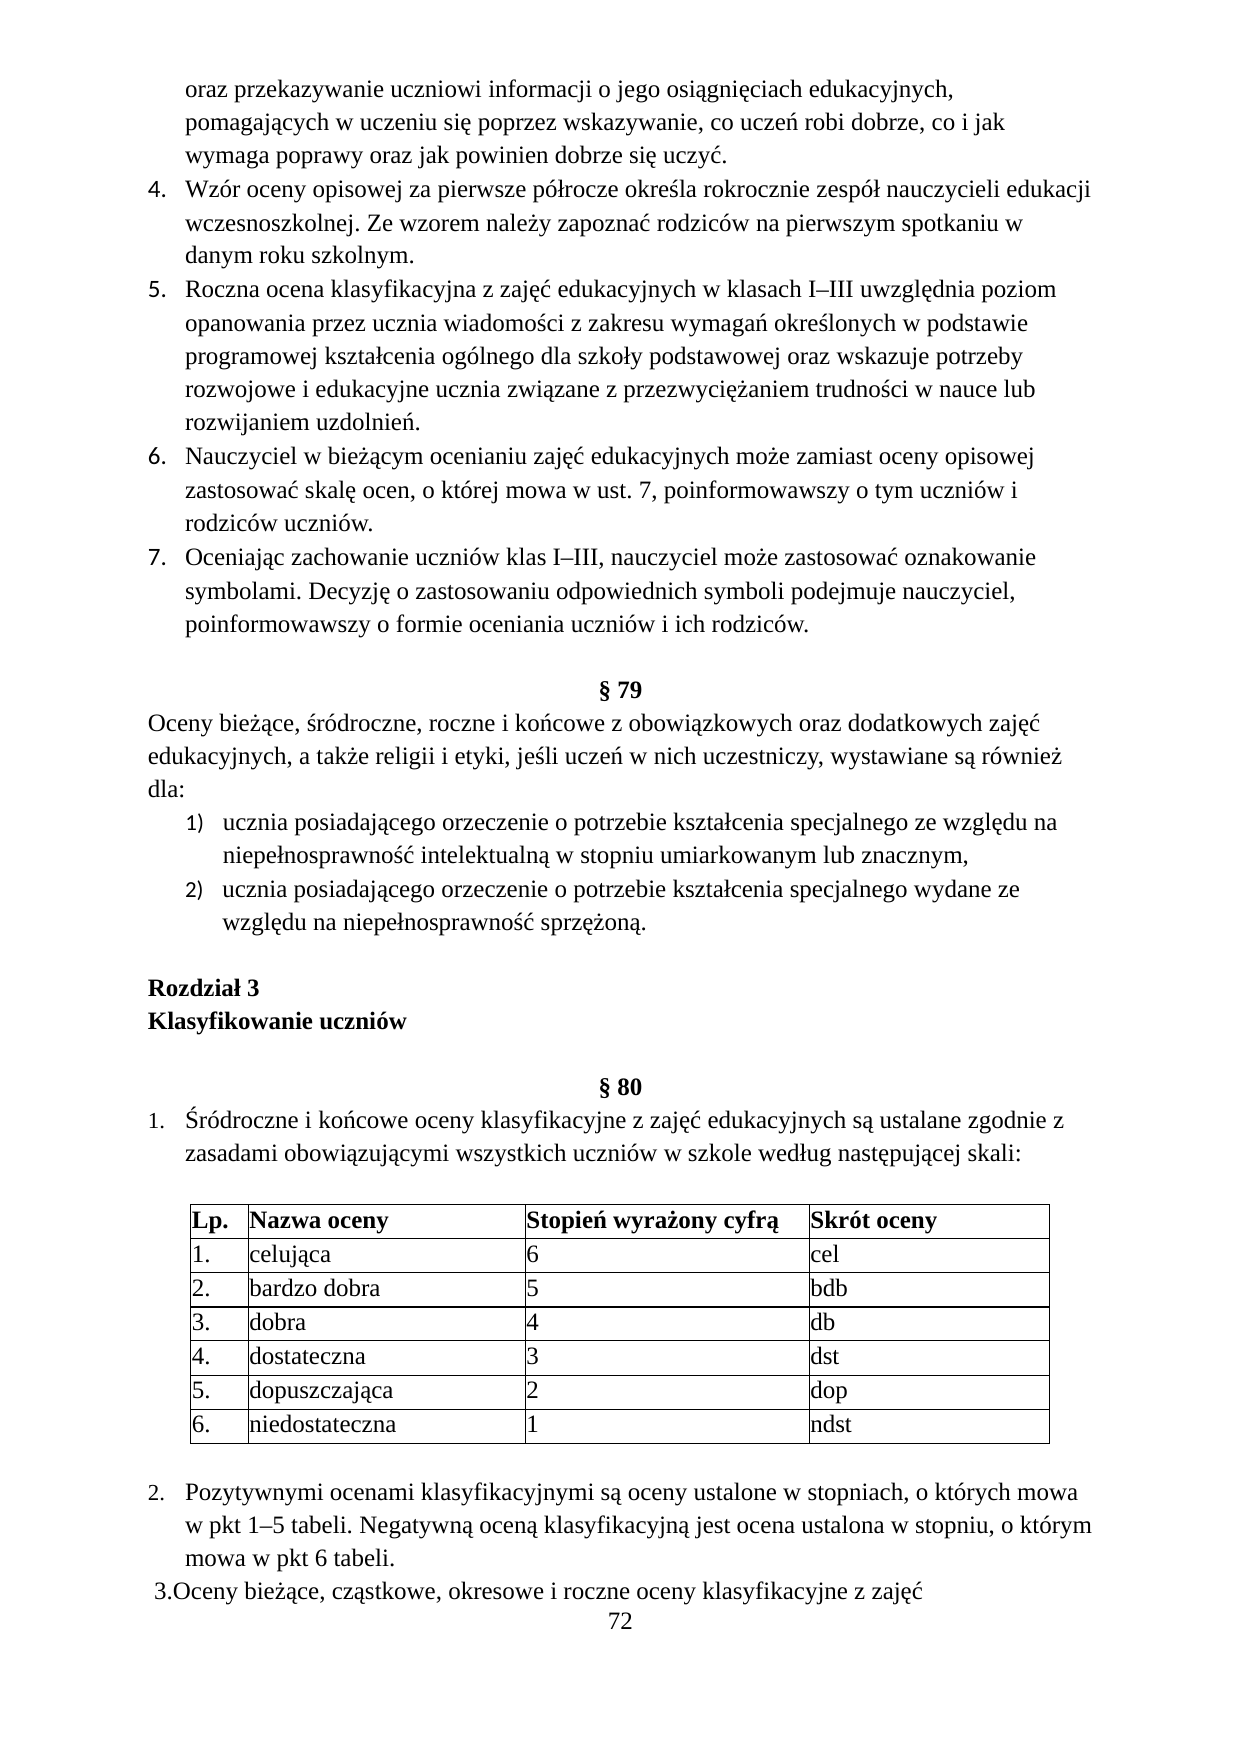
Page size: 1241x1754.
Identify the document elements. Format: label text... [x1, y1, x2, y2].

table_cell 4 [526, 1308, 809, 1340]
list Śródroczne i końcowe oceny klasyfikacyjne z zajęć edukacyjnych są ustalane zgodnie z zasadami obowiązującymi wszystkich uczniów w szkole według następującej skali: [148, 1105, 1093, 1167]
table_cell 1 [526, 1410, 809, 1443]
table_cell 3 [526, 1341, 809, 1374]
table_header Lp. [191, 1205, 248, 1238]
list Pozytywnymi ocenami klasyfikacyjnymi są oceny ustalone w stopniach, o których mowa w pkt 1–5 tabeli. Negatywną oceną klasyfikacyjną jest ocena ustalona w stopniu, o którym mowa w pkt 6 tabeli. [148, 1477, 1093, 1571]
text Rozdział 3 [148, 973, 1093, 1002]
table_header Skrót oceny [810, 1205, 1049, 1238]
list Nauczyciel w bieżącym ocenianiu zajęć edukacyjnych może zamiast oceny opisowej zastosować skalę ocen, o której mowa w ust. 7, poinformowawszy o tym uczniów i rodziców uczniów. [148, 441, 1093, 537]
table_cell dobra [249, 1308, 525, 1340]
text § 79 [148, 675, 1093, 704]
table_cell bardzo dobra [249, 1273, 525, 1306]
list oraz przekazywanie uczniowi informacji o jego osiągnięciach edukacyjnych, pomagających w uczeniu się poprzez wskazywanie, co uczeń robi dobrze, co i jak wymaga poprawy oraz jak powinien dobrze się uczyć. [148, 74, 1093, 168]
text Oceny bieżące, śródroczne, roczne i końcowe z obowiązkowych oraz dodatkowych zajęć edukacyjnych, a także religii i etyki, jeśli uczeń w nich uczestniczy, wystawiane są również dla: [148, 708, 1093, 803]
table_cell niedostateczna [249, 1410, 525, 1443]
list ucznia posiadającego orzeczenie o potrzebie kształcenia specjalnego ze względu na niepełnosprawność intelektualną w stopniu umiarkowanym lub znacznym, [185, 807, 1093, 869]
table_cell 2 [526, 1376, 809, 1408]
table_cell 3. [191, 1308, 248, 1340]
table_cell celująca [249, 1239, 525, 1272]
text 3.Oceny bieżące, cząstkowe, okresowe i roczne oceny klasyfikacyjne z zajęć [148, 1576, 1093, 1604]
list Wzór oceny opisowej za pierwsze półrocze określa rokrocznie zespół nauczycieli edukacji wczesnoszkolnej. Ze wzorem należy zapoznać rodziców na pierwszym spotkaniu w danym roku szkolnym. [148, 173, 1093, 269]
table_cell dostateczna [249, 1341, 525, 1374]
table_cell 5 [526, 1273, 809, 1306]
list ucznia posiadającego orzeczenie o potrzebie kształcenia specjalnego wydane ze względu na niepełnosprawność sprzężoną. [185, 874, 1093, 936]
table_cell dst [810, 1341, 1049, 1374]
table_cell ndst [810, 1410, 1049, 1443]
table_cell dopuszczająca [249, 1376, 525, 1408]
text Klasyfikowanie uczniów [148, 1006, 1093, 1035]
table_cell 1. [191, 1239, 248, 1272]
table_cell 6 [526, 1239, 809, 1272]
list Oceniając zachowanie uczniów klas I–III, nauczyciel może zastosować oznakowanie symbolami. Decyzję o zastosowaniu odpowiednich symboli podejmuje nauczyciel, poinformowawszy o formie oceniania uczniów i ich rodziców. [148, 541, 1093, 638]
table_cell db [810, 1308, 1049, 1340]
list Roczna ocena klasyfikacyjna z zajęć edukacyjnych w klasach I–III uwzględnia poziom opanowania przez ucznia wiadomości z zakresu wymagań określonych w podstawie programowej kształcenia ogólnego dla szkoły podstawowej oraz wskazuje potrzeby rozwojowe i edukacyjne ucznia związane z przezwyciężaniem trudności w nauce lub rozwijaniem uzdolnień. [148, 274, 1093, 436]
table_header Nazwa oceny [249, 1205, 525, 1238]
table_cell 6. [191, 1410, 248, 1443]
table_cell cel [810, 1239, 1049, 1272]
table_cell dop [810, 1376, 1049, 1408]
table_cell bdb [810, 1273, 1049, 1306]
table_cell 4. [191, 1341, 248, 1374]
table_cell 2. [191, 1273, 248, 1306]
text § 80 [148, 1072, 1093, 1101]
table_cell 5. [191, 1376, 248, 1408]
table_header Stopień wyrażony cyfrą [526, 1205, 809, 1238]
